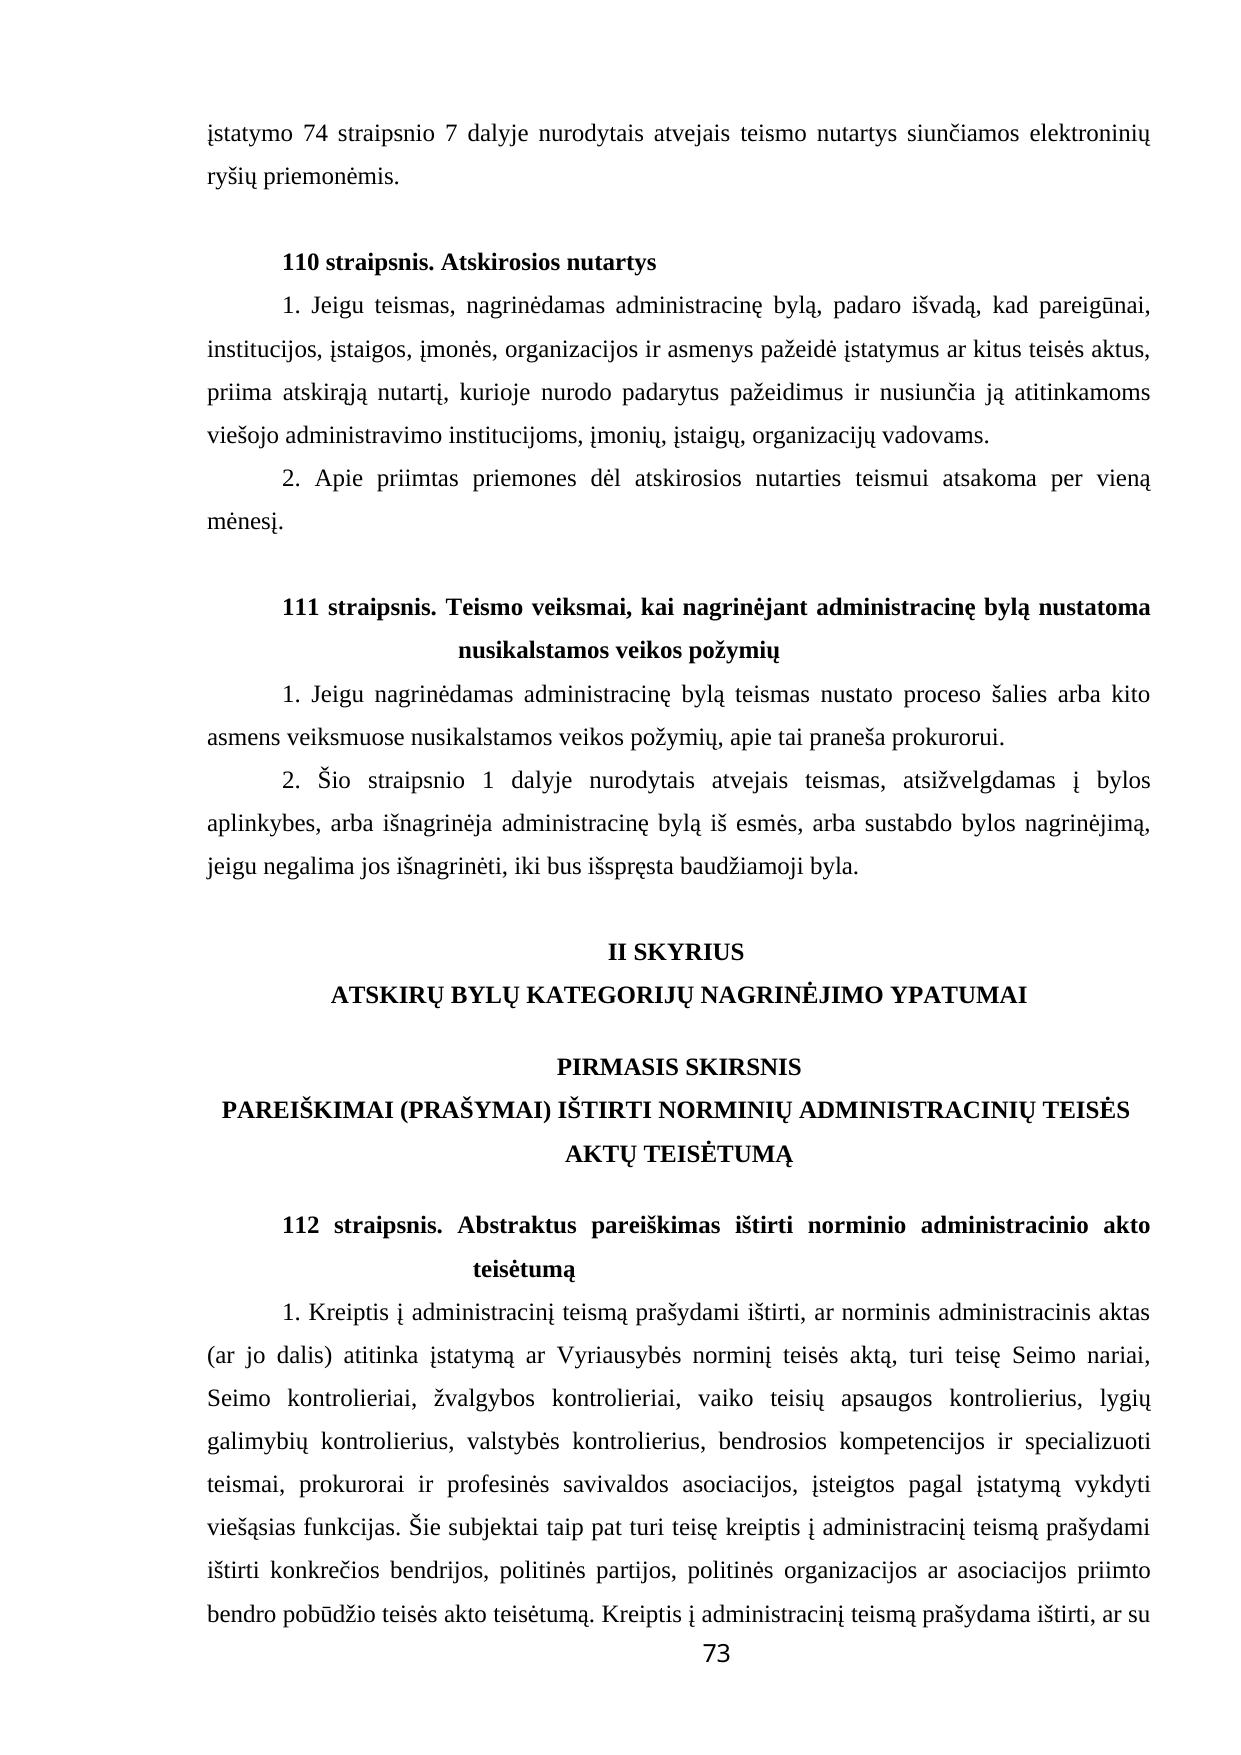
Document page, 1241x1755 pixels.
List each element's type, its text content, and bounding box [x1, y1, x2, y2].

text 2. Apie priimtas priemones dėl atskirosios nutarties teismui atsakoma per vieną mėnesį. [207, 463, 1152, 535]
text 1. Jeigu nagrinėdamas administracinę bylą teismas nustato proceso šalies arba kito asmens veiksmuose nusikalstamos veikos požymių, apie tai praneša prokurorui. [207, 679, 1152, 751]
text PAREIŠKIMAI (PRAŠYMAI) IŠTIRTI NORMINIŲ ADMINISTRACINIŲ TEISĖS [207, 1096, 1152, 1124]
text įstatymo 74 straipsnio 7 dalyje nurodytais atvejais teismo nutartys siunčiamos elektroninių ryšių priemonėmis. [207, 118, 1152, 190]
text 111 straipsnis. Teismo veiksmai, kai nagrinėjant administracinę bylą nustatoma nusikalstamos veikos požymių [282, 592, 1152, 664]
text PIRMASIS SKIRSNIS [207, 1052, 1152, 1081]
text AKTŲ TEISĖTUMĄ [207, 1139, 1152, 1167]
text 112 straipsnis. Abstraktus pareiškimas ištirti norminio administracinio akto teisėtumą [282, 1211, 1152, 1282]
text ATSKIRŲ BYLŲ KATEGORIJŲ NAGRINĖJIMO YPATUMAI [207, 981, 1152, 1009]
text 2. Šio straipsnio 1 dalyje nurodytais atvejais teismas, atsižvelgdamas į bylos aplinkybes, arba išnagrinėja administracinę bylą iš esmės, arba sustabdo bylos nagrinėjimą, jeigu negalima jos išnagrinėti, iki bus išspręsta baudžiamoji byla. [207, 765, 1152, 880]
text 1. Kreiptis į administracinį teismą prašydami ištirti, ar norminis administracinis aktas (ar jo dalis) atitinka įstatymą ar Vyriausybės norminį teisės aktą, turi teisę Seimo nariai, Seimo kontrolieriai, žvalgybos kontrolieriai, vaiko teisių apsaugos kontrolierius, lygių galimybių kontrolierius, valstybės kontrolierius, bendrosios kompetencijos ir specializuoti teismai, prokurorai ir profesinės savivaldos asociacijos, įsteigtos pagal įstatymą vykdyti viešąsias funkcijas. Šie subjektai taip pat turi teisę kreiptis į administracinį teismą prašydami ištirti konkrečios bendrijos, politinės partijos, politinės organizacijos ar asociacijos priimto bendro pobūdžio teisės akto teisėtumą. Kreiptis į administracinį teismą prašydama ištirti, ar su [207, 1297, 1152, 1627]
text 110 straipsnis. Atskirosios nutartys [207, 247, 1152, 276]
text 1. Jeigu teismas, nagrinėdamas administracinę bylą, padaro išvadą, kad pareigūnai, institucijos, įstaigos, įmonės, organizacijos ir asmenys pažeidė įstatymus ar kitus teisės aktus, priima atskirąją nutartį, kurioje nurodo padarytus pažeidimus ir nusiunčia ją atitinkamoms viešojo administravimo institucijoms, įmonių, įstaigų, organizacijų vadovams. [207, 291, 1152, 449]
text II SKYRIUS [207, 937, 1152, 966]
